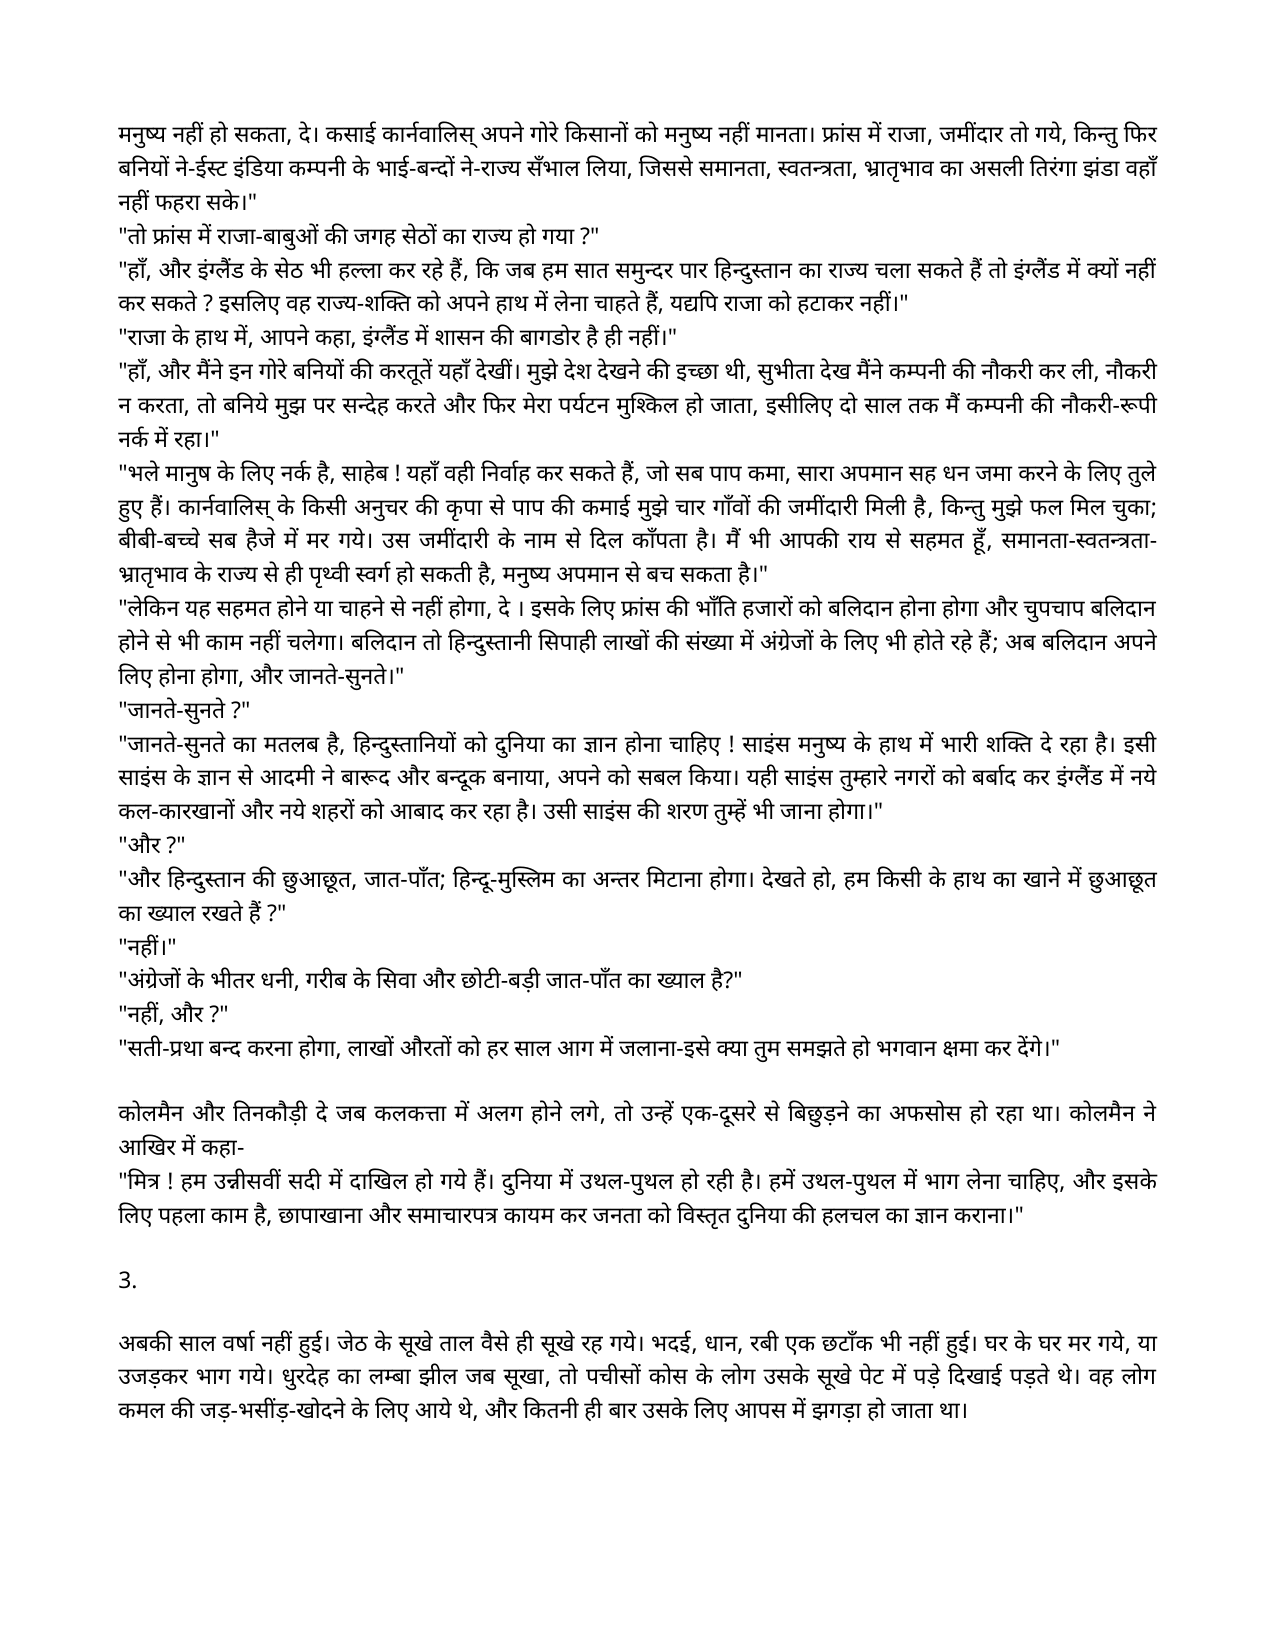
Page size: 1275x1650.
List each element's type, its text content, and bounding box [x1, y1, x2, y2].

text अबकी साल वर्षा नहीं हुई। जेठ के सूखे ताल वैसे ही सूखे रह गये। भदई, धान, रबी एक छटाँक भी नहीं हुई। घर के घर मर गये, या उजड़कर भाग गये। धुरदेह का लम्बा झील जब सूखा, तो पचीसों कोस के लोग उसके सूखे पेट में पड़े दिखाई पड़ते थे। वह लोग कमल की जड़-भसींड़-खोदने के लिए आये थे, और कितनी ही बार उसके लिए आपस में झगड़ा हो जाता था। [118, 1326, 1157, 1428]
text "और ?" [118, 829, 1157, 863]
text "और हिन्दुस्तान की छुआछूत, जात-पाँत; हिन्दू-मुस्लिम का अन्तर मिटाना होगा। देखते हो, हम किसी के हाथ का खाने में छुआछूत का ख्याल रखते हैं ?" [118, 863, 1157, 931]
text "राजा के हाथ में, आपने कहा, इंग्लैंड में शासन की बागडोर है ही नहीं।" [118, 321, 1157, 355]
text "जानते-सुनते ?" [118, 694, 1157, 727]
text "हाँ, और मैंने इन गोरे बनियों की करतूतें यहाँ देखीं। मुझे देश देखने की इच्छा थी, सुभीता देख मैंने कम्पनी की नौकरी कर ली, नौकरी न करता, तो बनिये मुझ पर सन्देह करते और फिर मेरा पर्यटन मुश्किल हो जाता, इसीलिए दो साल तक मैं कम्पनी की नौकरी-रूपी नर्क में रहा।" [118, 355, 1157, 457]
text "लेकिन यह सहमत होने या चाहने से नहीं होगा, दे । इसके लिए फ्रांस की भाँति हजारों को बलिदान होना होगा और चुपचाप बलिदान होने से भी काम नहीं चलेगा। बलिदान तो हिन्दुस्तानी सिपाही लाखों की संख्या में अंग्रेजों के लिए भी होते रहे हैं; अब बलिदान अपने लिए होना होगा, और जानते-सुनते।" [118, 592, 1157, 694]
text "तो फ्रांस में राजा-बाबुओं की जगह सेठों का राज्य हो गया ?" [118, 220, 1157, 253]
text "सती-प्रथा बन्द करना होगा, लाखों औरतों को हर साल आग में जलाना-इसे क्या तुम समझते हो भगवान क्षमा कर देंगे।" [118, 1032, 1157, 1066]
text "अंग्रेजों के भीतर धनी, गरीब के सिवा और छोटी-बड़ी जात-पाँत का ख्याल है?" [118, 964, 1157, 998]
text कोलमैन और तिनकौड़ी दे जब कलकत्ता में अलग होने लगे, तो उन्हें एक-दूसरे से बिछुड़ने का अफसोस हो रहा था। कोलमैन ने आखिर में कहा- [118, 1097, 1157, 1165]
text मनुष्य नहीं हो सकता, दे। कसाई कार्नवालिस् अपने गोरे किसानों को मनुष्य नहीं मानता। फ्रांस में राजा, जमींदार तो गये, किन्तु फिर बनियों ने-ईस्ट इंडिया कम्पनी के भाई-बन्दों ने-राज्य सँभाल लिया, जिससे समानता, स्वतन्त्रता, भ्रातृभाव का असली तिरंगा झंडा वहाँ नहीं फहरा सके।" [118, 118, 1157, 220]
text "भले मानुष के लिए नर्क है, साहेब ! यहाँ वही निर्वाह कर सकते हैं, जो सब पाप कमा, सारा अपमान सह धन जमा करने के लिए तुले हुए हैं। कार्नवालिस् के किसी अनुचर की कृपा से पाप की कमाई मुझे चार गाँवों की जमींदारी मिली है, किन्तु मुझे फल मिल चुका; बीबी-बच्चे सब हैजे में मर गये। उस जमींदारी के नाम से दिल काँपता है। मैं भी आपकी राय से सहमत हूँ, समानता-स्वतन्त्रता-भ्रातृभाव के राज्य से ही पृथ्वी स्वर्ग हो सकती है, मनुष्य अपमान से बच सकता है।" [118, 457, 1157, 592]
text 3. [118, 1264, 1157, 1295]
text "नहीं।" [118, 931, 1157, 964]
text "हाँ, और इंग्लैंड के सेठ भी हल्ला कर रहे हैं, कि जब हम सात समुन्दर पार हिन्दुस्तान का राज्य चला सकते हैं तो इंग्लैंड में क्यों नहीं कर सकते ? इसलिए वह राज्य-शक्ति को अपने हाथ में लेना चाहते हैं, यद्यपि राजा को हटाकर नहीं।" [118, 253, 1157, 321]
text "मित्र ! हम उन्नीसवीं सदी में दाखिल हो गये हैं। दुनिया में उथल-पुथल हो रही है। हमें उथल-पुथल में भाग लेना चाहिए, और इसके लिए पहला काम है, छापाखाना और समाचारपत्र कायम कर जनता को विस्तृत दुनिया की हलचल का ज्ञान कराना।" [118, 1165, 1157, 1233]
text "जानते-सुनते का मतलब है, हिन्दुस्तानियों को दुनिया का ज्ञान होना चाहिए ! साइंस मनुष्य के हाथ में भारी शक्ति दे रहा है। इसी साइंस के ज्ञान से आदमी ने बारूद और बन्दूक बनाया, अपने को सबल किया। यही साइंस तुम्हारे नगरों को बर्बाद कर इंग्लैंड में नये कल-कारखानों और नये शहरों को आबाद कर रहा है। उसी साइंस की शरण तुम्हें भी जाना होगा।" [118, 727, 1157, 829]
text "नहीं, और ?" [118, 998, 1157, 1032]
